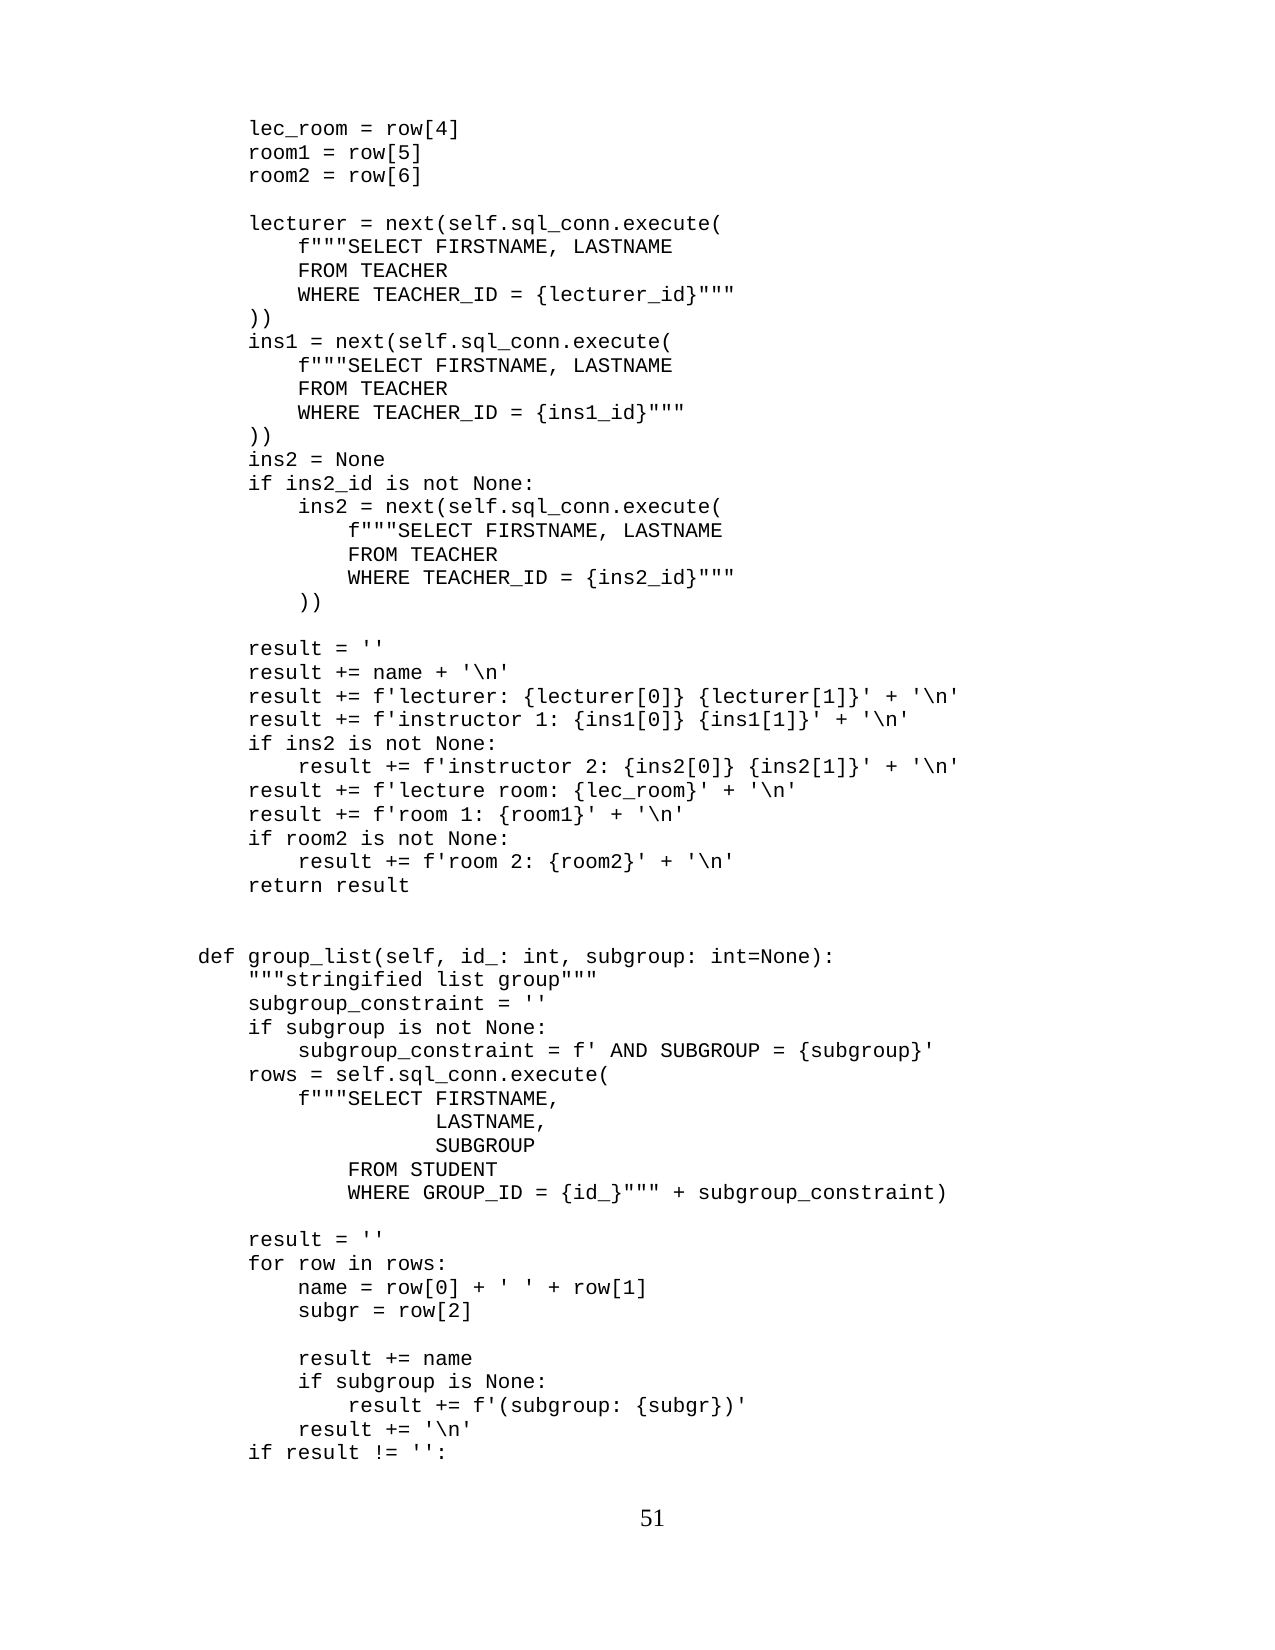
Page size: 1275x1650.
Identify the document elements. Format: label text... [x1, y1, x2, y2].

text FROM STUDENT [118, 1158, 1157, 1182]
text f"""SELECT FIRSTNAME, LASTNAME [118, 236, 1157, 260]
text room1 = row[5] [118, 142, 1157, 165]
text result += f'room 2: {room2}' + '\n' [118, 851, 1157, 875]
text result += name + '\n' [118, 662, 1157, 686]
text def group_list(self, id_: int, subgroup: int=None): [118, 946, 1157, 969]
text )) [118, 426, 1157, 449]
text SUBGROUP [118, 1135, 1157, 1158]
text return result [118, 875, 1157, 898]
text room2 = row[6] [118, 165, 1157, 189]
text ins2 = next(self.sql_conn.execute( [118, 496, 1157, 520]
text LASTNAME, [118, 1111, 1157, 1135]
text FROM TEACHER [118, 544, 1157, 567]
text subgroup_constraint = '' [118, 993, 1157, 1017]
text WHERE TEACHER_ID = {ins1_id}""" [118, 402, 1157, 426]
text result += name [118, 1348, 1157, 1371]
text ins1 = next(self.sql_conn.execute( [118, 331, 1157, 354]
text for row in rows: [118, 1253, 1157, 1277]
text result += f'(subgroup: {subgr})' [118, 1395, 1157, 1419]
text f"""SELECT FIRSTNAME, LASTNAME [118, 354, 1157, 378]
text f"""SELECT FIRSTNAME, LASTNAME [118, 520, 1157, 544]
text if room2 is not None: [118, 827, 1157, 851]
text WHERE TEACHER_ID = {lecturer_id}""" [118, 284, 1157, 307]
text )) [118, 307, 1157, 331]
text if ins2 is not None: [118, 733, 1157, 757]
text result += f'lecturer: {lecturer[0]} {lecturer[1]}' + '\n' [118, 686, 1157, 709]
text FROM TEACHER [118, 378, 1157, 402]
text lecturer = next(self.sql_conn.execute( [118, 213, 1157, 236]
text f"""SELECT FIRSTNAME, [118, 1088, 1157, 1111]
text result = '' [118, 1229, 1157, 1253]
text FROM TEACHER [118, 260, 1157, 284]
text result += f'lecture room: {lec_room}' + '\n' [118, 780, 1157, 804]
text if subgroup is not None: [118, 1017, 1157, 1040]
text ins2 = None [118, 449, 1157, 473]
text if ins2_id is not None: [118, 473, 1157, 496]
text result += f'instructor 1: {ins1[0]} {ins1[1]}' + '\n' [118, 709, 1157, 733]
text result += '\n' [118, 1419, 1157, 1442]
text subgroup_constraint = f' AND SUBGROUP = {subgroup}' [118, 1040, 1157, 1064]
text lec_room = row[4] [118, 118, 1157, 142]
text )) [118, 591, 1157, 615]
text name = row[0] + ' ' + row[1] [118, 1277, 1157, 1300]
text rows = self.sql_conn.execute( [118, 1064, 1157, 1088]
text result += f'room 1: {room1}' + '\n' [118, 804, 1157, 827]
text WHERE TEACHER_ID = {ins2_id}""" [118, 567, 1157, 591]
text """stringified list group""" [118, 969, 1157, 993]
text if result != '': [118, 1442, 1157, 1466]
text result = '' [118, 638, 1157, 662]
text if subgroup is None: [118, 1371, 1157, 1395]
text WHERE GROUP_ID = {id_}""" + subgroup_constraint) [118, 1182, 1157, 1206]
text result += f'instructor 2: {ins2[0]} {ins2[1]}' + '\n' [118, 757, 1157, 780]
text subgr = row[2] [118, 1300, 1157, 1324]
